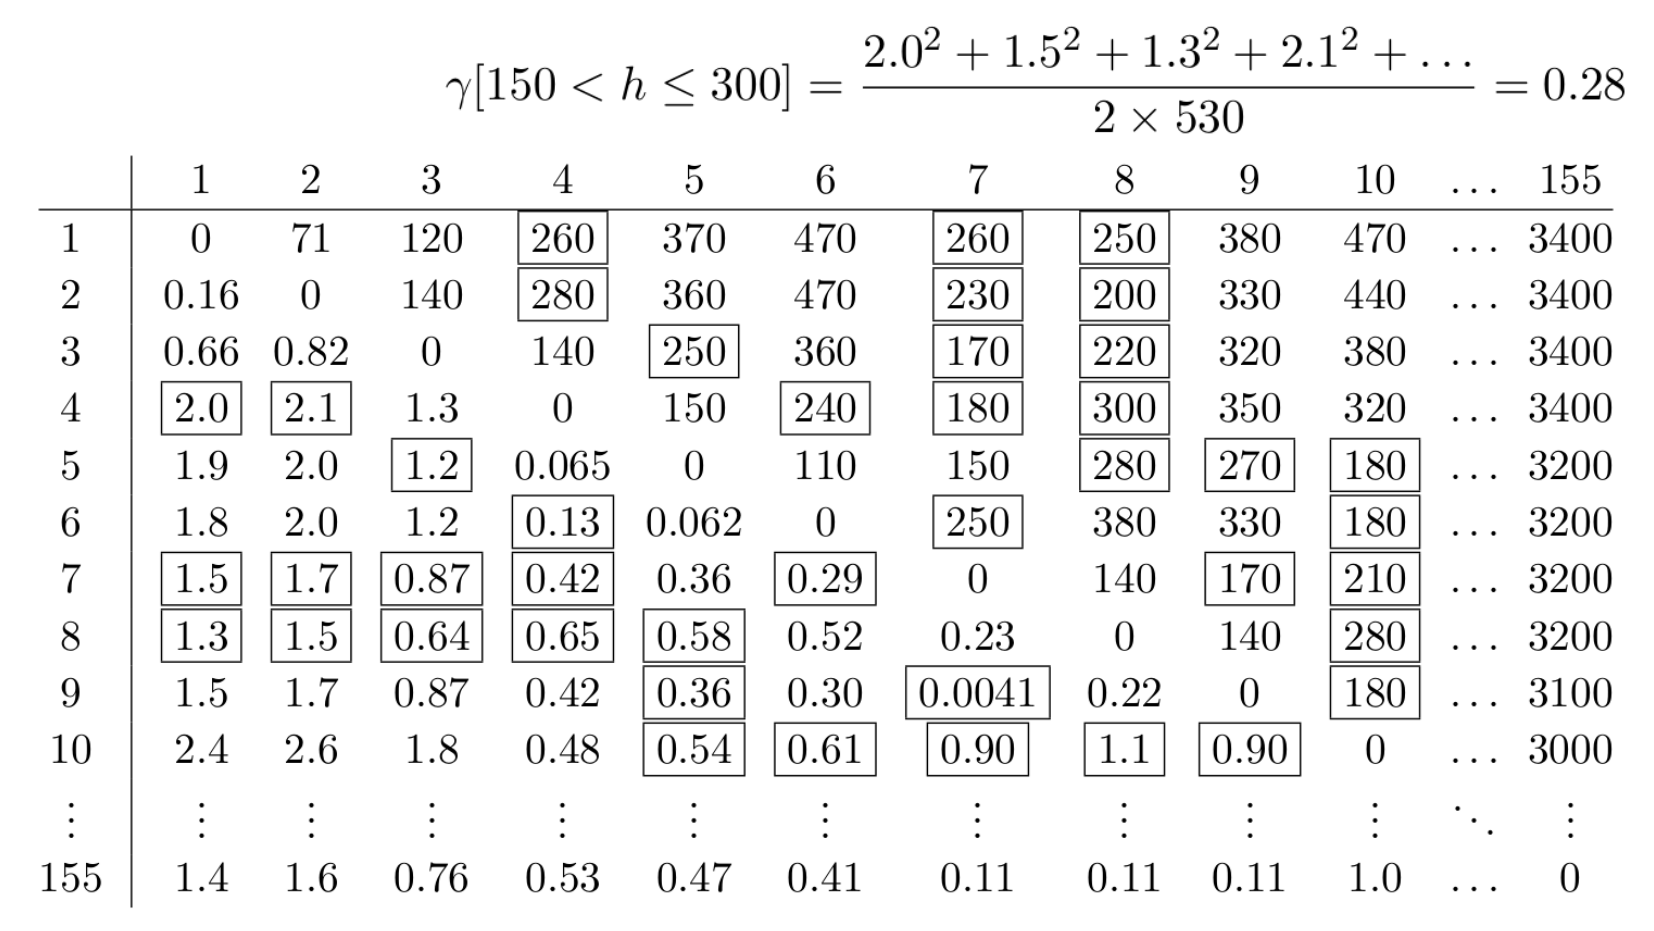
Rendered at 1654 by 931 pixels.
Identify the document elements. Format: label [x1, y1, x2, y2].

picture [437, 16, 1633, 138]
picture [35, 154, 1618, 913]
